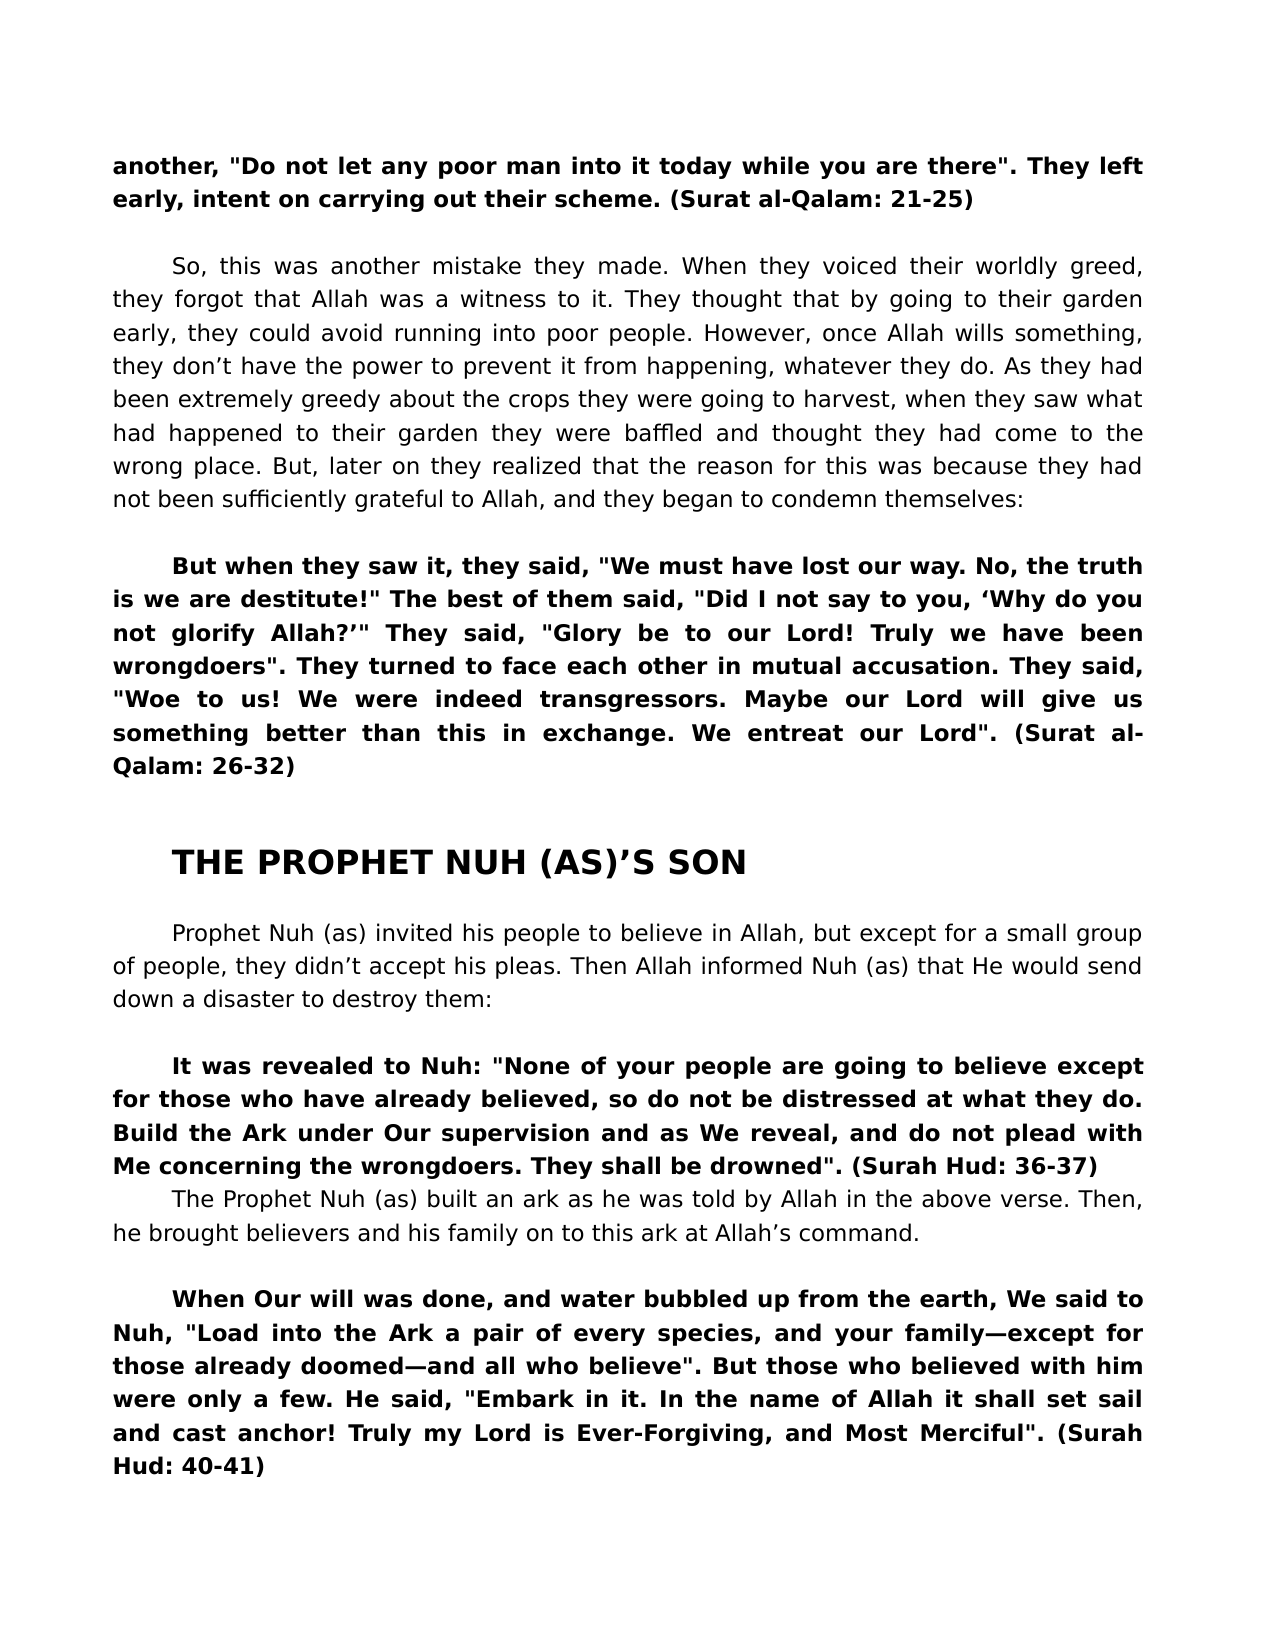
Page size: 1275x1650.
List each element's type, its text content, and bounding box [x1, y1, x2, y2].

text Prophet Nuh (as) invited his people to believe in Allah, but except for a small group of people, they didn’t accept his pleas. Then Allah informed Nuh (as) that He would send down a disaster to destroy them: [112, 914, 1145, 1014]
text It was revealed to Nuh: "None of your people are going to believe except for those who have already believed, so do not be distressed at what they do. Build the Ark under Our supervision and as We reveal, and do not plead with Me concerning the wrongdoers. They shall be drowned". (Surah Hud: 36-37) [112, 1048, 1145, 1181]
text The Prophet Nuh (as) built an ark as he was told by Allah in the above verse. Then, he brought believers and his family on to this ark at Allah’s command. [112, 1181, 1145, 1248]
text another, "Do not let any poor man into it today while you are there". They left early, intent on carrying out their scheme. (Surat al-Qalam: 21-25) [112, 148, 1145, 214]
text So, this was another mistake they made. When they voiced their worldly greed, they forgot that Allah was a witness to it. They thought that by going to their garden early, they could avoid running into poor people. However, once Allah wills something, they don’t have the power to prevent it from happening, whatever they do. As they had been extremely greedy about the crops they were going to harvest, when they saw what had happened to their garden they were baffled and thought they had come to the wrong place. But, later on they realized that the reason for this was because they had not been sufficiently grateful to Allah, and they began to condemn themselves: [112, 248, 1145, 514]
text But when they saw it, they said, "We must have lost our way. No, the truth is we are destitute!" The best of them said, "Did I not say to you, ‘Why do you not glorify Allah?’" They said, "Glory be to our Lord! Truly we have been wrongdoers". They turned to face each other in mutual accusation. They said, "Woe to us! We were indeed transgressors. Maybe our Lord will give us something better than this in exchange. We entreat our Lord". (Surat al-Qalam: 26-32) [112, 548, 1145, 781]
text THE PROPHET NUH (AS)’S SON [112, 848, 1145, 881]
text When Our will was done, and water bubbled up from the earth, We said to Nuh, "Load into the Ark a pair of every species, and your family—except for those already doomed—and all who believe". But those who believed with him were only a few. He said, "Embark in it. In the name of Allah it shall set sail and cast anchor! Truly my Lord is Ever-Forgiving, and Most Merciful". (Surah Hud: 40-41) [112, 1281, 1145, 1481]
